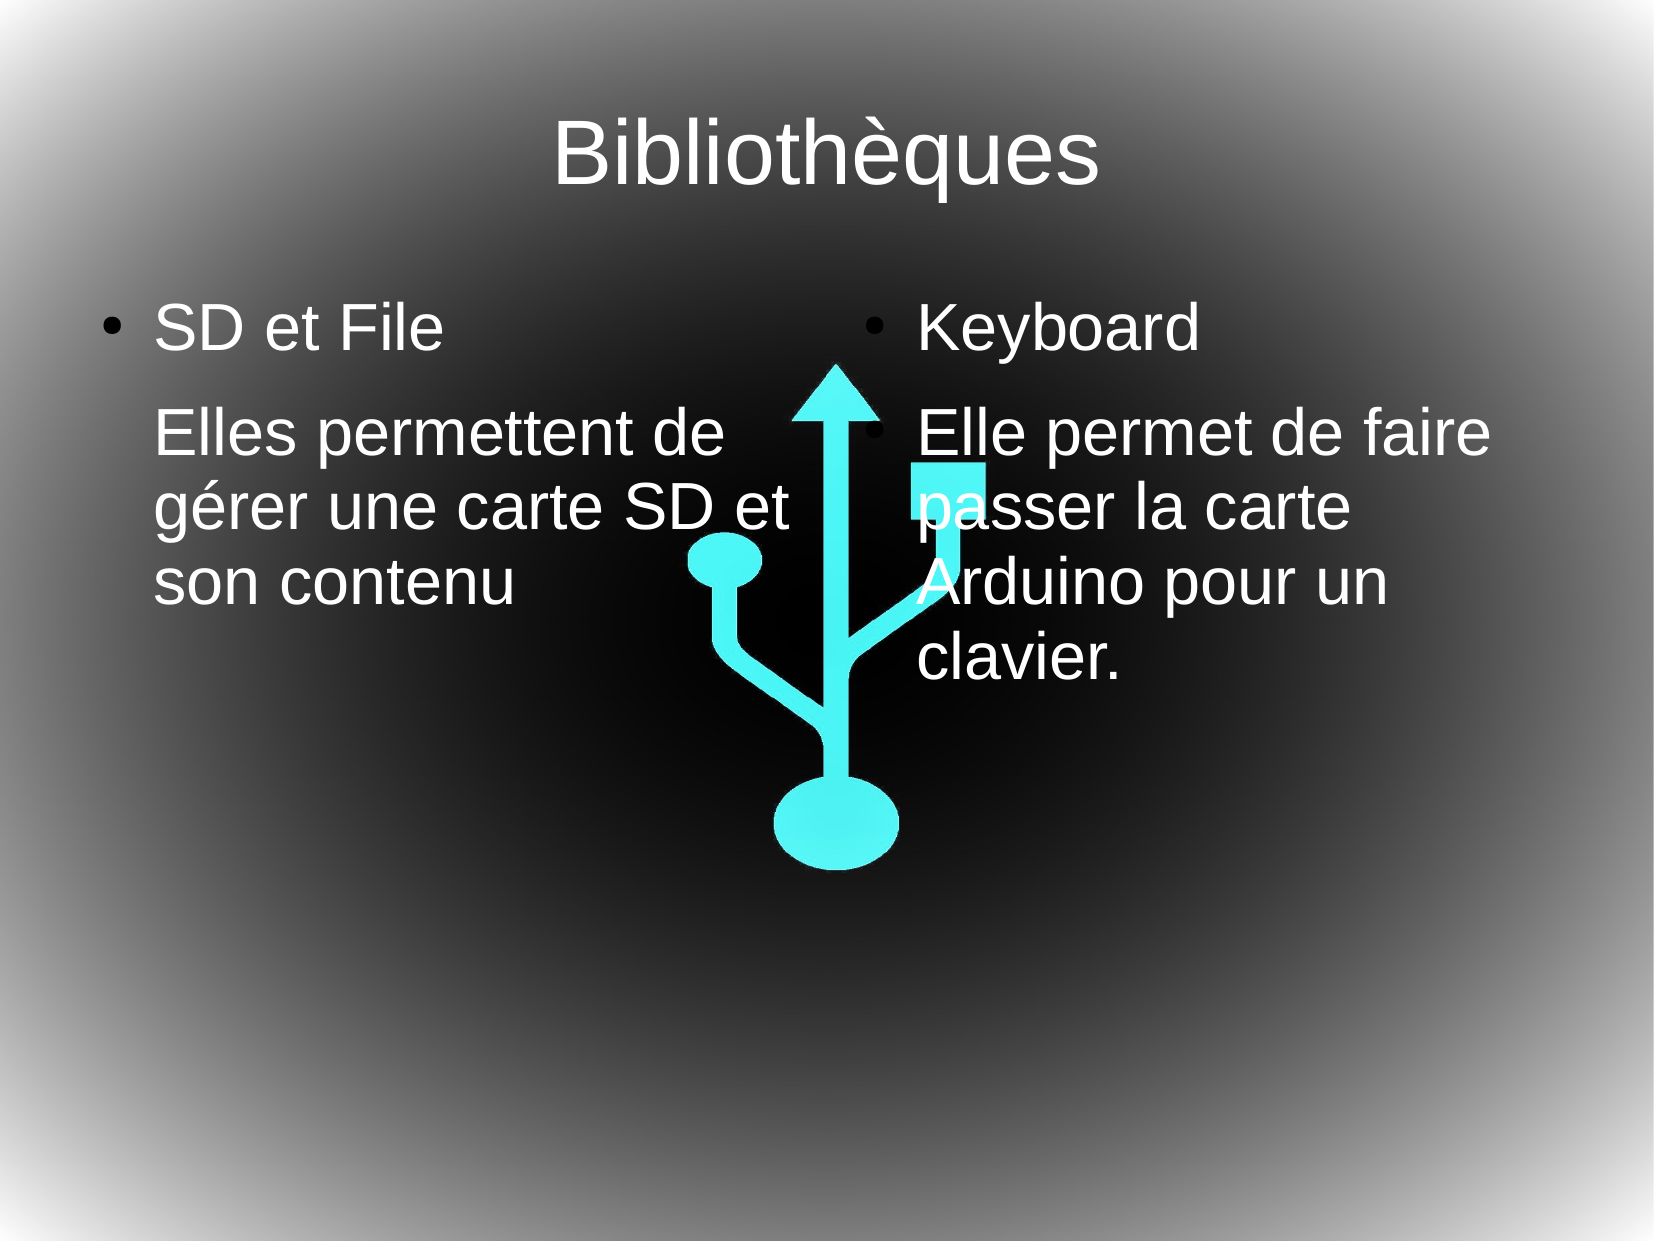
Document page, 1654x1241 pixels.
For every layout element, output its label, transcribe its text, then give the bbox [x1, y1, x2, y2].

list SD et File Elles permettent de gérer une carte SD et son contenu [82, 290, 809, 1010]
title Bibliothèques [82, 49, 1571, 257]
list Keyboard Elle permet de faire passer la carte Arduino pour un clavier. [845, 290, 1572, 1010]
picture [0, 0, 1654, 1241]
